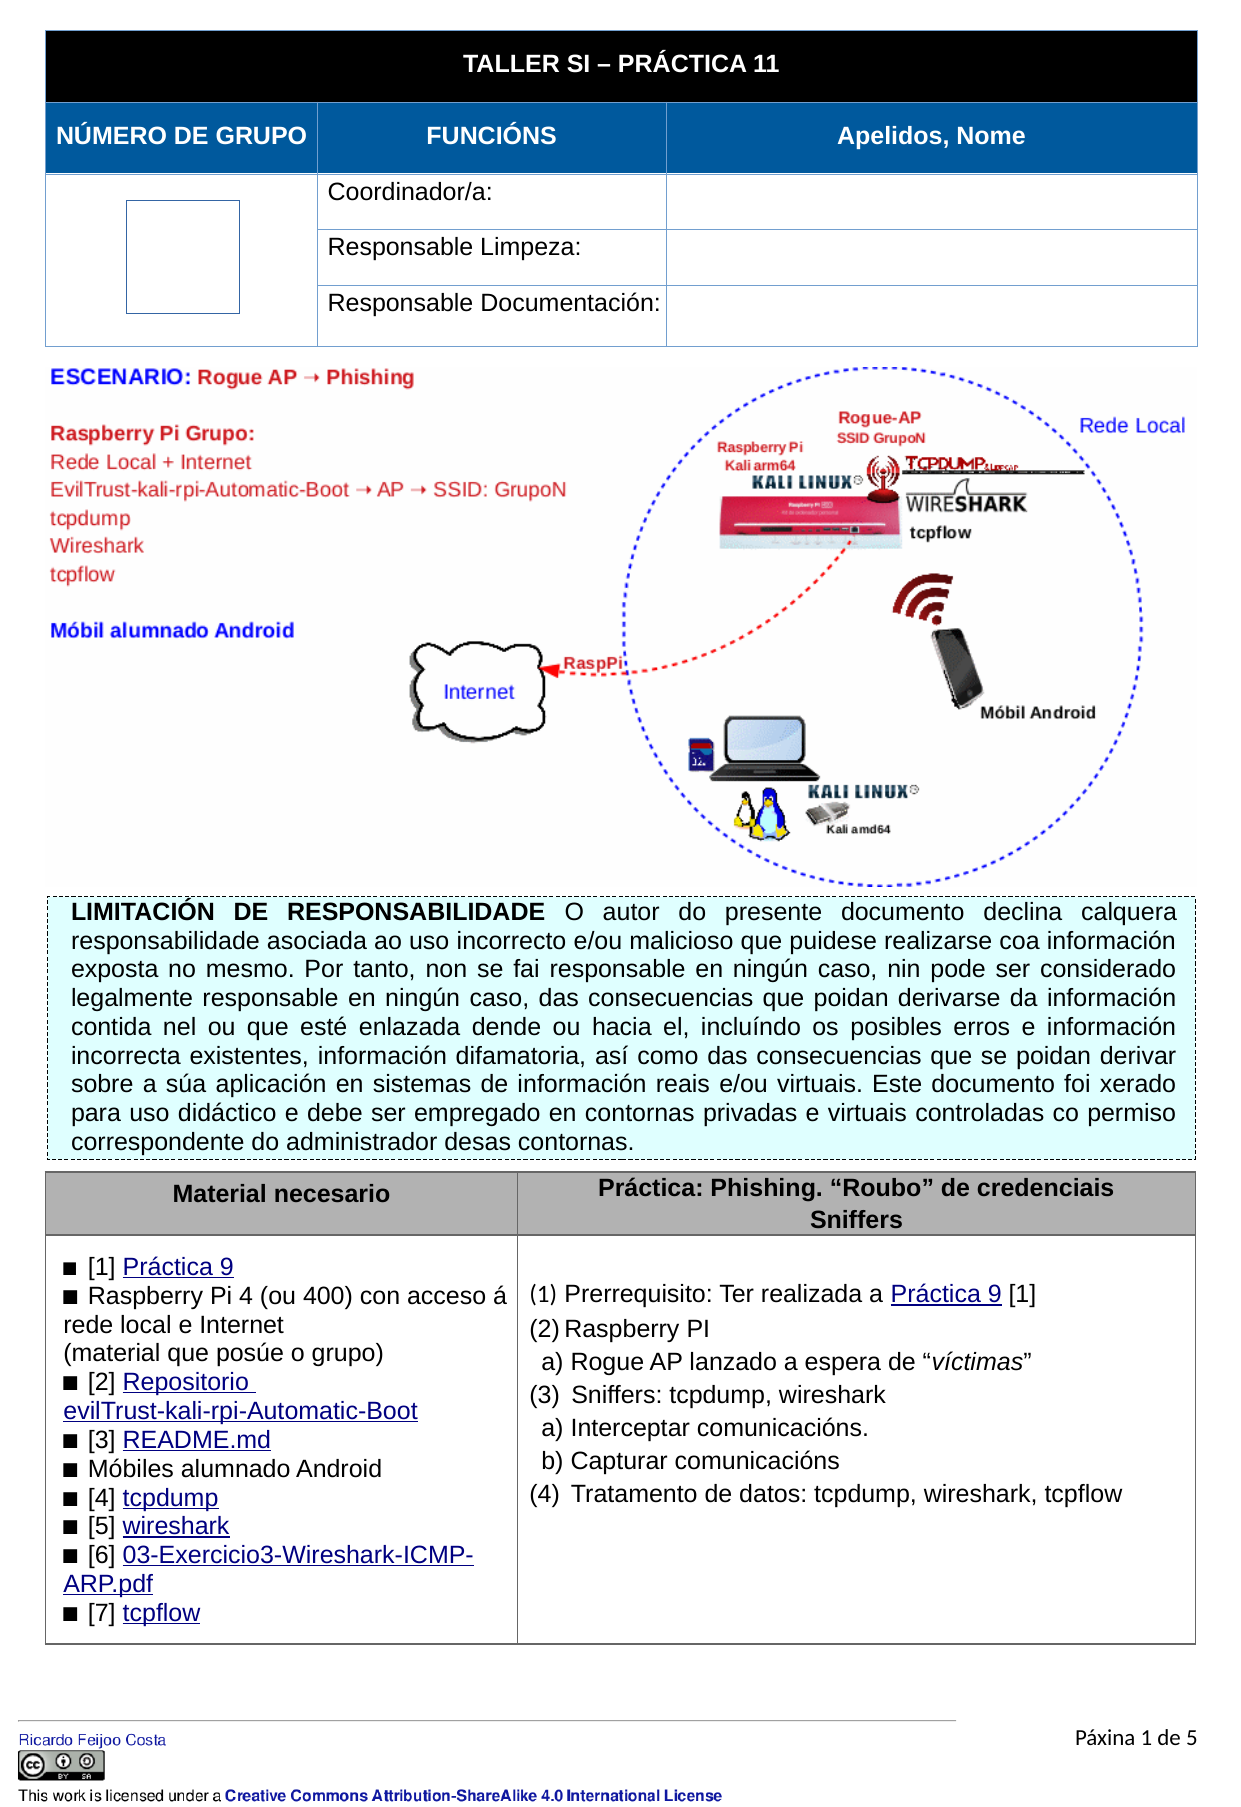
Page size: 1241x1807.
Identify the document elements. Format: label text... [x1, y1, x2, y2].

table_cell Responsable Documentación: [318, 286, 666, 346]
table_cell [667, 230, 1197, 284]
picture [45, 367, 1198, 887]
table_header Material necesario [46, 1173, 517, 1234]
table_cell NÚMERO DE GRUPO [46, 103, 317, 173]
table_cell FUNCIÓNS [318, 103, 666, 173]
picture [8, 1715, 957, 1806]
table_cell [667, 175, 1197, 229]
table_cell Coordinador/a: [318, 175, 666, 229]
table_cell Responsable Limpeza: [318, 230, 666, 284]
table_cell [46, 175, 317, 346]
table_cell Apelidos, Nome [667, 103, 1197, 173]
table_cell Prerrequisito: Ter realizada a Práctica 9 [1] Raspberry PI Rogue AP lanzado a espera de “víctimas” Sniffers: tcpdump, wireshark Interceptar comunicacións. Capturar comunicacións Tratamento de datos: tcpdump, wireshark, tcpflow [518, 1236, 1195, 1643]
table_cell [1] Práctica 9 Raspberry Pi 4 (ou 400) con acceso á rede local e Internet (material que posúe o grupo) [2] Repositorio evilTrust-kali-rpi-Automatic-Boot [3] README.md Móbiles alumnado Android [4] tcpdump [5] wireshark [6] 03-Exercicio3-Wireshark-ICMP-ARP.pdf [7] tcpflow [46, 1236, 517, 1643]
table_header Práctica: Phishing. “Roubo” de credenciais Sniffers [518, 1173, 1195, 1234]
table_header TALLER SI – PRÁCTICA 11 [46, 31, 1197, 102]
table_cell [667, 286, 1197, 346]
